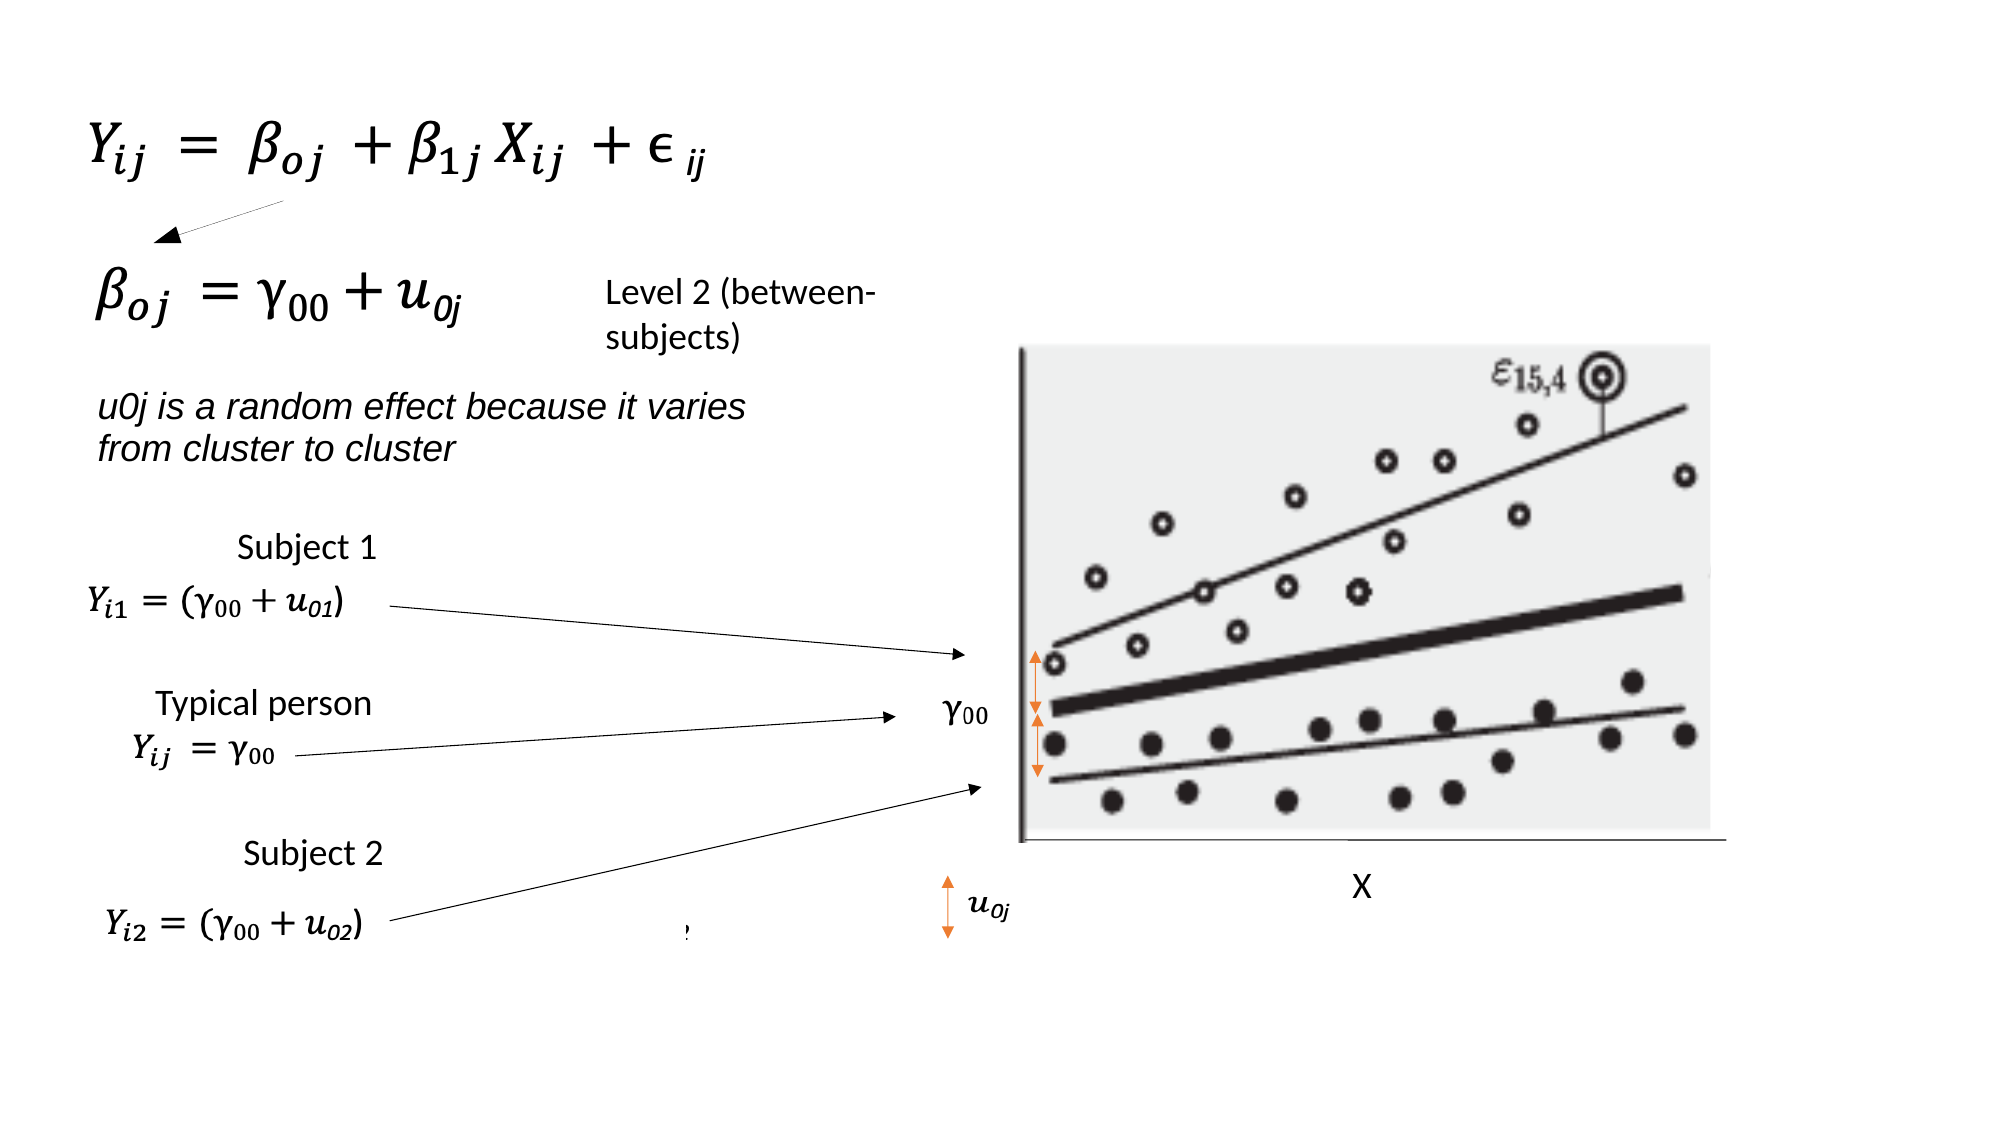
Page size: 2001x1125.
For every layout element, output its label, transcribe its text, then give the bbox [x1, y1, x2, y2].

text_box [950, 873, 1099, 935]
text_box X [1337, 853, 1414, 914]
text_box [891, 676, 1039, 737]
text_box u0j is a random effect because it varies from cluster to cluster [82, 377, 839, 477]
text_box [69, 565, 689, 671]
text_box [67, 97, 760, 502]
text_box Level 2 (between-subjects) [590, 259, 976, 365]
text_box Subject 2 [228, 820, 582, 881]
text_box Typical person [140, 671, 494, 730]
text_box [110, 716, 556, 781]
text_box [89, 880, 709, 1042]
picture [1018, 339, 1711, 843]
text_box Subject 1 [222, 514, 576, 565]
